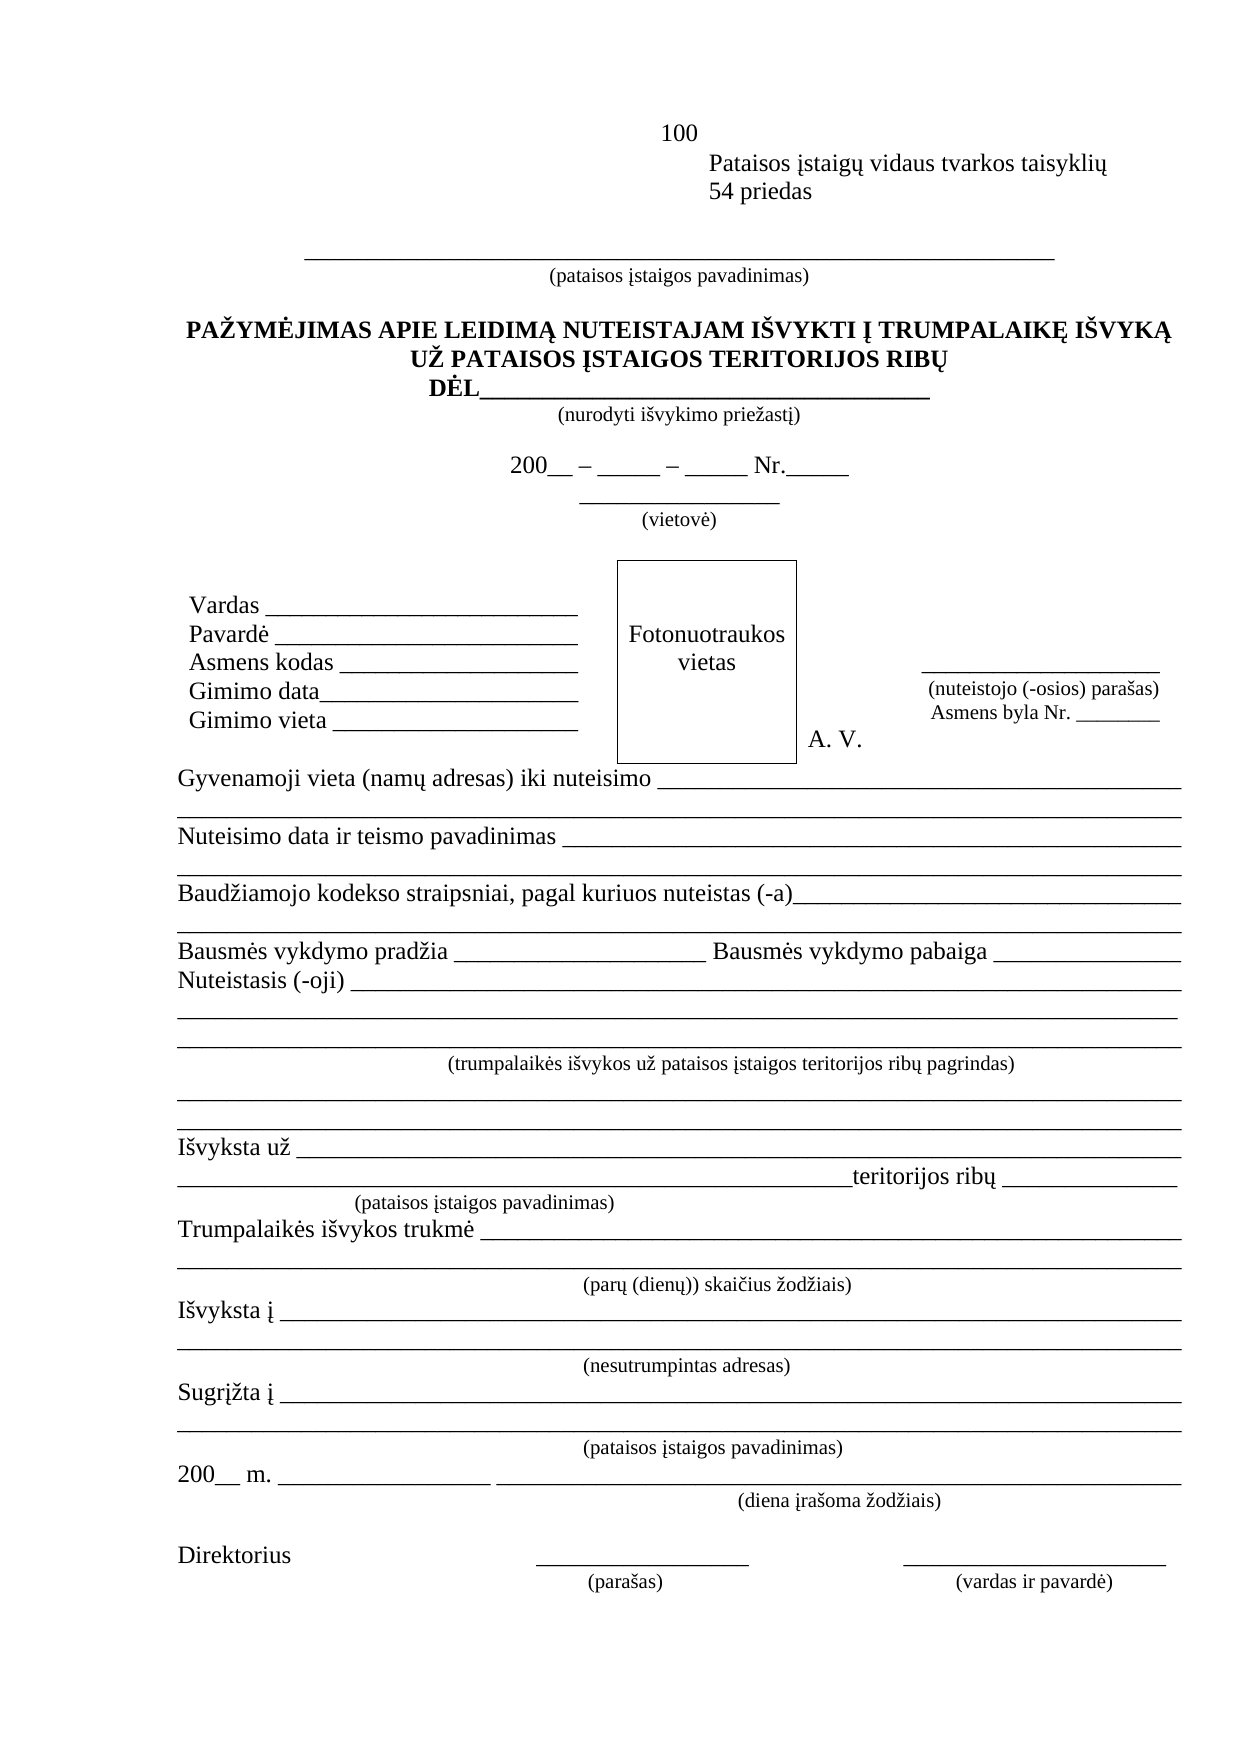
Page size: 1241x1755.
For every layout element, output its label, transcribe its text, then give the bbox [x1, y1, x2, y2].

text (pataisos įstaigos pavadinimas) [448, 1435, 1181, 1459]
text (vietovė) [177, 507, 1181, 531]
text Nuteistasis (-oji) [177, 965, 1181, 993]
text (diena įrašoma žodžiais) [177, 1487, 1181, 1512]
text PAŽYMĖJIMAS APIE LEIDIMĄ NUTEISTAJAM IŠVYKTI Į TRUMPALAIKĘ IŠVYKĄ UŽ PATAISOS ĮSTAIGOS TERITORIJOS RIBŲ DĖL____________________________________ [177, 315, 1181, 402]
text (parų (dienų)) skaičius žodžiais) [448, 1272, 1181, 1296]
text ____________________________________________________________ [177, 234, 1181, 263]
text ________________________________________________________________________________ [177, 993, 1181, 1022]
text (nurodyti išvykimo priežastį) [177, 402, 1181, 426]
text Direktorius _________________ _____________________ [177, 1540, 1181, 1569]
text 200__ – _____ – _____ Nr._____ [177, 450, 1181, 478]
text (pataisos įstaigos pavadinimas) [177, 263, 1181, 287]
table_header Vardas Pavardė Asmens kodas Gimimo data Gimimo vieta [177, 560, 617, 762]
text Nuteisimo data ir teismo pavadinimas [177, 821, 1181, 850]
table_header (nuteistojo (-osios) parašas) Asmens byla Nr. ________ A. V. [797, 560, 1171, 762]
text 54 priedas [177, 176, 1181, 205]
text (parašas) (vardas ir pavardė) [177, 1569, 1181, 1593]
text Bausmės vykdymo pradžia Bausmės vykdymo pabaiga _______________ [177, 936, 1181, 965]
text Trumpalaikės išvykos trukmė [177, 1214, 1181, 1268]
text (nesutrumpintas adresas) [448, 1353, 1181, 1377]
text Gyvenamoji vieta (namų adresas) iki nuteisimo [177, 763, 1181, 792]
text Sugrįžta į [177, 1377, 1181, 1431]
text (pataisos įstaigos pavadinimas) [177, 1190, 1181, 1214]
text ________________ [177, 478, 1181, 507]
text Baudžiamojo kodekso straipsniai, pagal kuriuos nuteistas (-a) [177, 878, 1181, 907]
text ______________________________________________________teritorijos ribų ______________ [177, 1161, 1181, 1190]
text Išvyksta į [177, 1296, 1181, 1349]
text (trumpalaikės išvykos už pataisos įstaigos teritorijos ribų pagrindas) [312, 1051, 1181, 1075]
table_header Fotonuotraukos vietas [618, 561, 796, 762]
text Išvyksta už [177, 1132, 1181, 1161]
text 200__ m. _________________ [177, 1459, 1181, 1487]
text Pataisos įstaigų vidaus tvarkos taisyklių [709, 148, 1181, 176]
